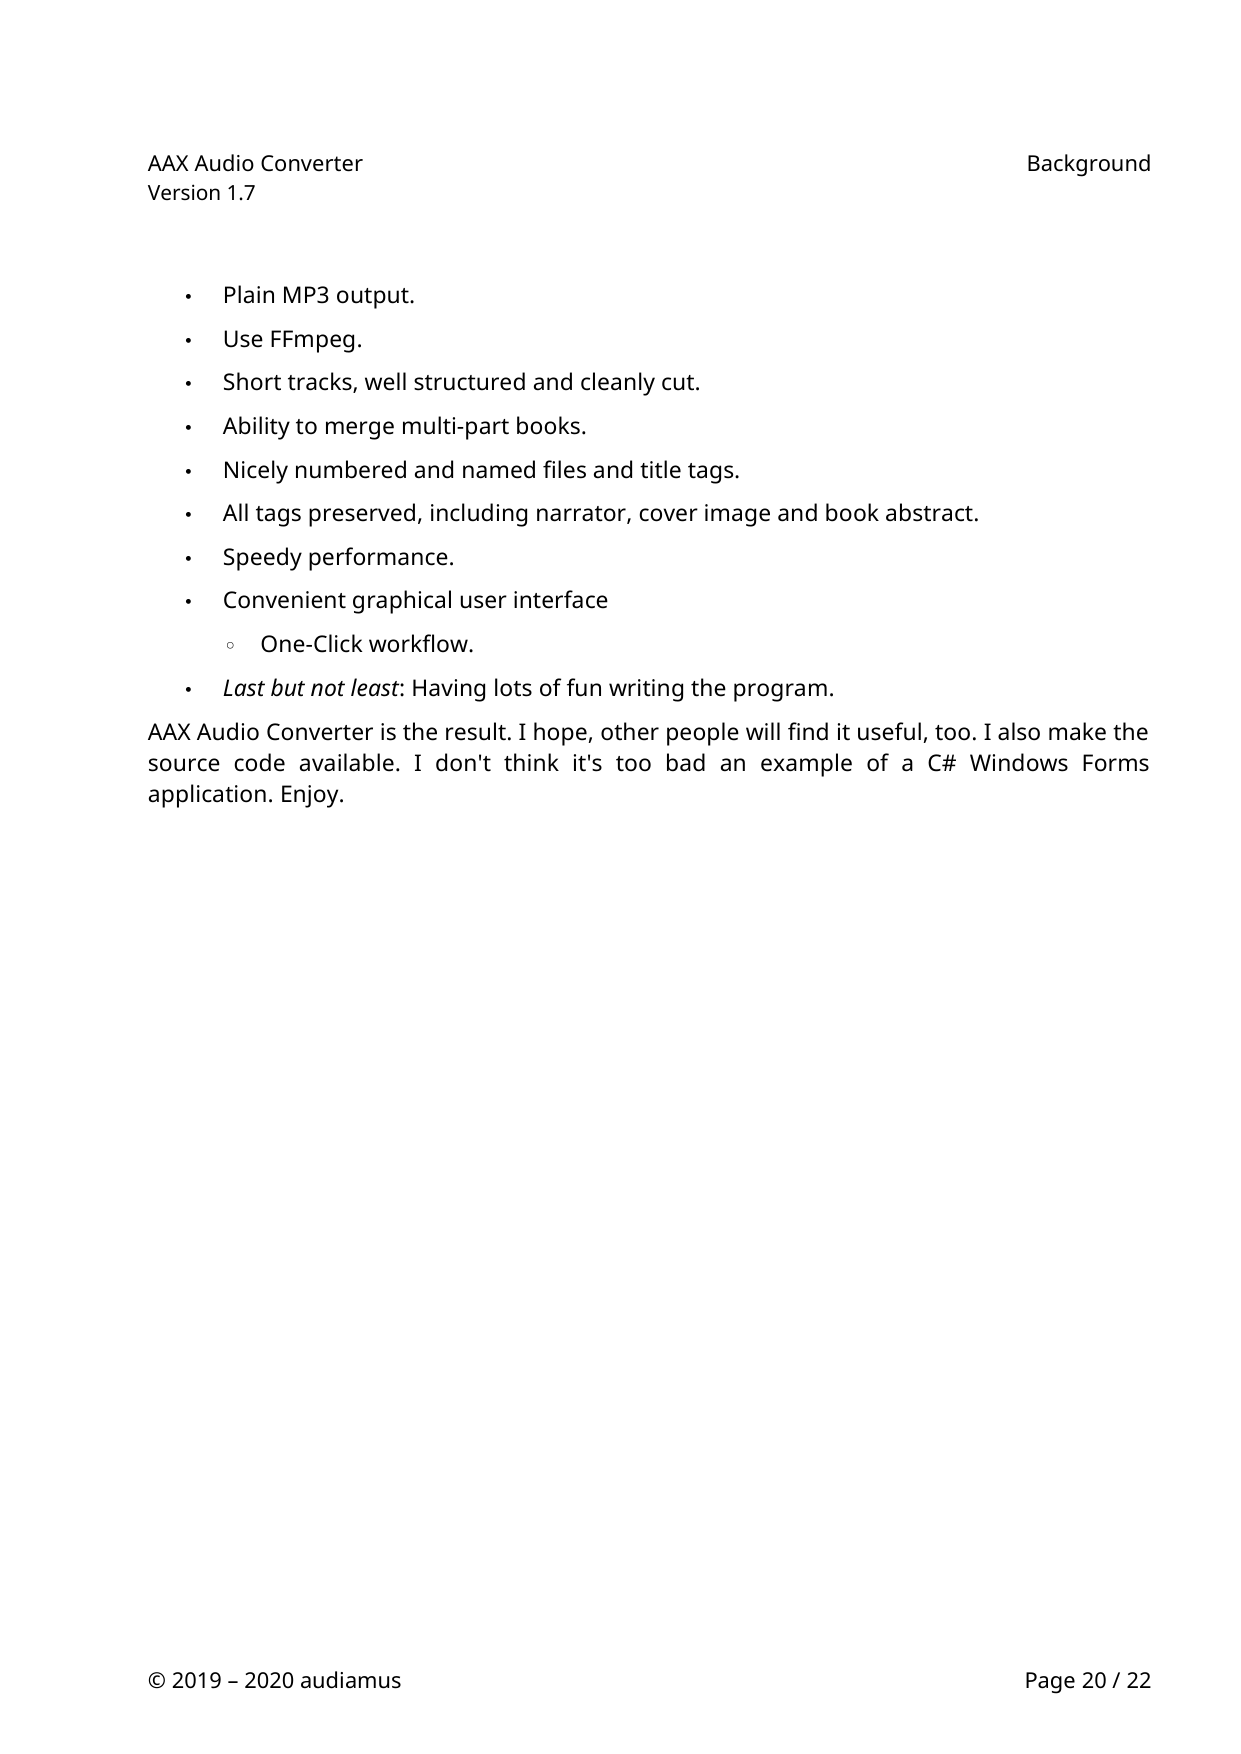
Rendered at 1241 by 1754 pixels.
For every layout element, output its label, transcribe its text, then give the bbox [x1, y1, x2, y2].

text AAX Audio Converter is the result. I hope, other people will find it useful, too. I also make the source code available. I don't think it's too bad an example of a C# Windows Forms application. Enjoy. [148, 715, 1152, 809]
list Speedy performance. [185, 541, 1152, 572]
list Last but not least: Having lots of fun writing the program. [185, 672, 1152, 703]
list Convenient graphical user interface [185, 584, 1152, 616]
list All tags preserved, including narrator, cover image and book abstract. [185, 497, 1152, 528]
list Short tracks, well structured and cleanly cut. [185, 366, 1152, 397]
list Nicely numbered and named files and title tags. [185, 453, 1152, 485]
list Plain MP3 output. [185, 279, 1152, 310]
list Ability to merge multi-part books. [185, 410, 1152, 441]
list One-Click workflow. [223, 628, 1152, 659]
list Use FFmpeg. [185, 323, 1152, 354]
